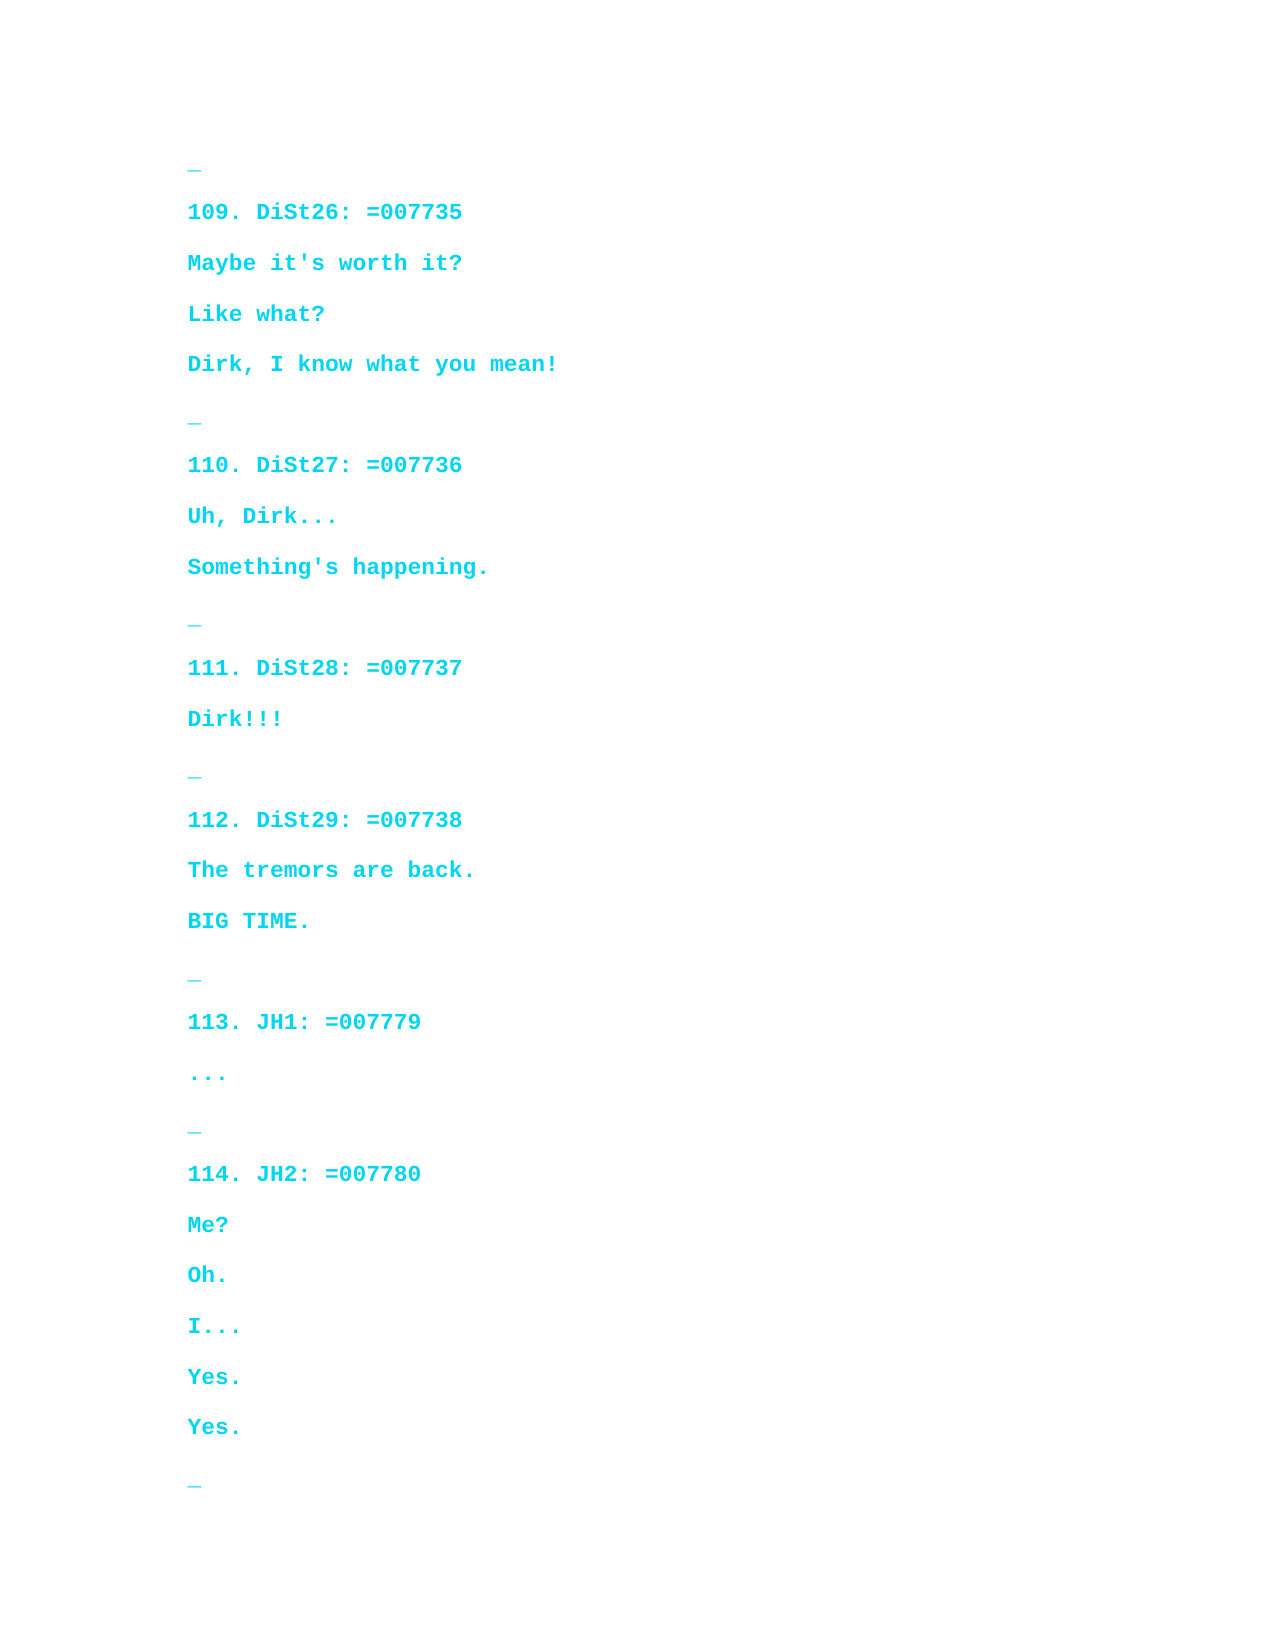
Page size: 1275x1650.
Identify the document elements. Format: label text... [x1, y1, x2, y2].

text The tremors are back. [187, 859, 1087, 885]
text Yes. [187, 1365, 1087, 1391]
text Something's happening. [187, 555, 1087, 581]
text BIG TIME. [187, 909, 1087, 935]
text _ [187, 757, 1087, 783]
text Uh, Dirk... [187, 504, 1087, 530]
text ... [187, 1061, 1087, 1087]
text 111. DiSt28: =007737 [187, 656, 1087, 682]
text Dirk, I know what you mean! [187, 352, 1087, 378]
text Me? [187, 1213, 1087, 1239]
text 114. JH2: =007780 [187, 1162, 1087, 1188]
text 112. DiSt29: =007738 [187, 808, 1087, 834]
text _ [187, 403, 1087, 429]
text I... [187, 1314, 1087, 1340]
text _ [187, 1466, 1087, 1492]
text 113. JH1: =007779 [187, 1011, 1087, 1037]
text _ [187, 960, 1087, 986]
text _ [187, 150, 1087, 176]
text _ [187, 1112, 1087, 1138]
text Yes. [187, 1416, 1087, 1442]
text Maybe it's worth it? [187, 251, 1087, 277]
text Oh. [187, 1264, 1087, 1290]
text Dirk!!! [187, 707, 1087, 733]
text 110. DiSt27: =007736 [187, 454, 1087, 480]
text Like what? [187, 302, 1087, 328]
text _ [187, 606, 1087, 632]
text 109. DiSt26: =007735 [187, 201, 1087, 227]
